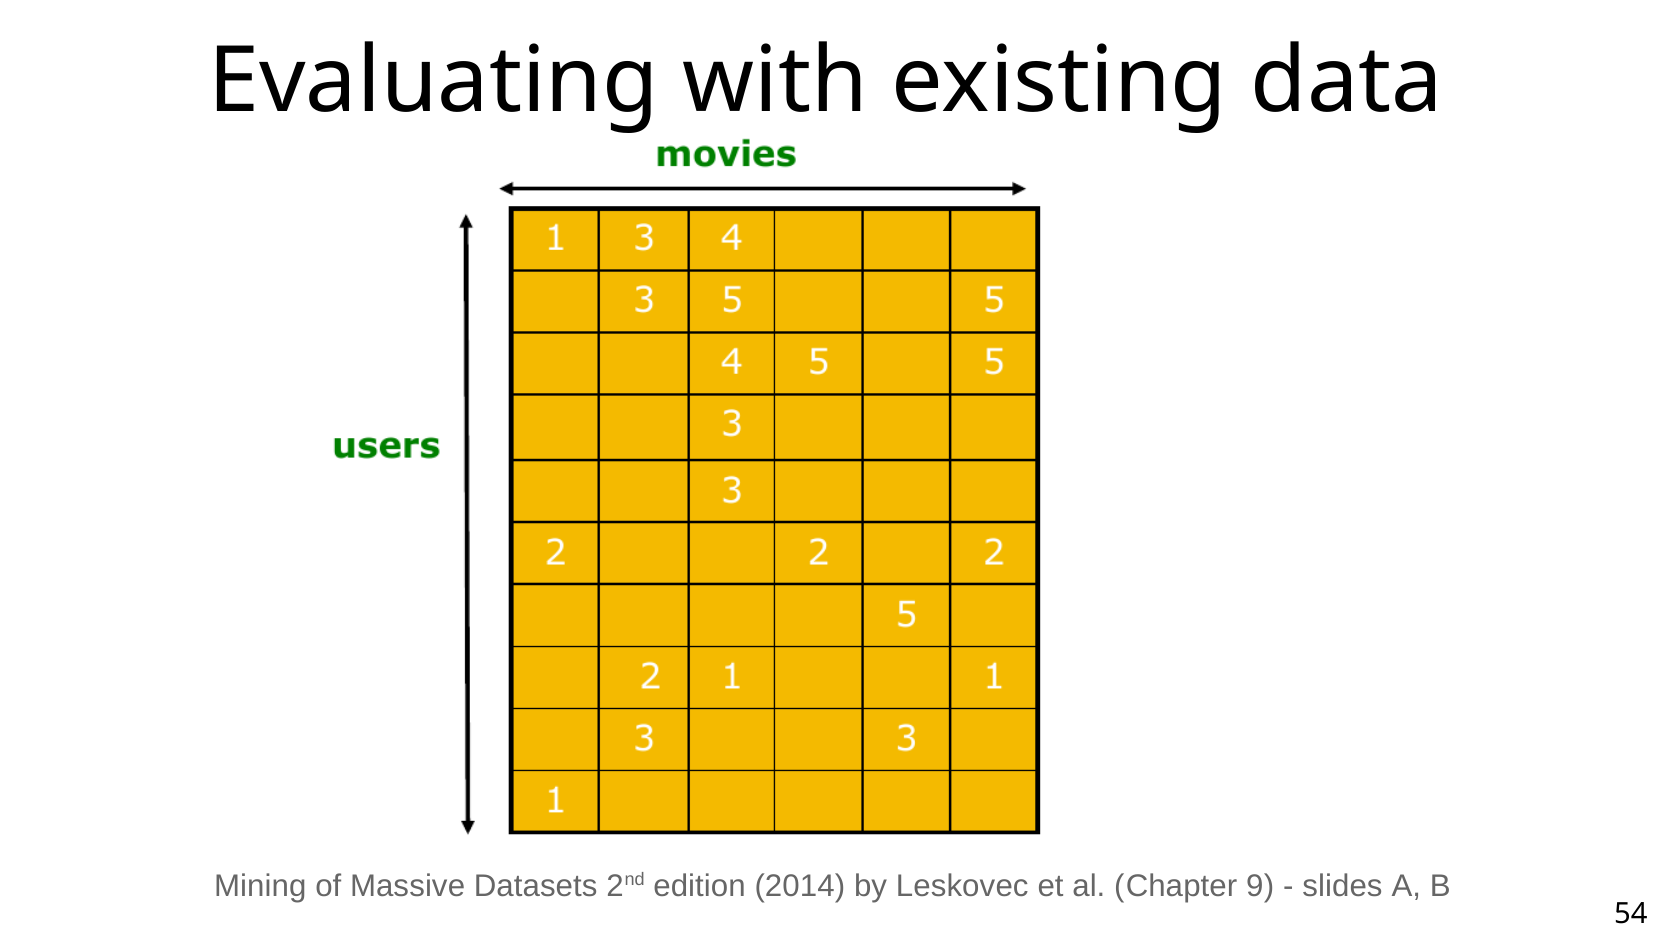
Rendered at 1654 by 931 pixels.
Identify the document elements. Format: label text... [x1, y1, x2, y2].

title Evaluating with existing data [82, 1, 1571, 151]
picture [307, 137, 1084, 860]
text_box Mining of Massive Datasets 2nd edition (2014) by Leskovec et al. (Chapter 9) - slides A, B [81, 860, 1584, 919]
